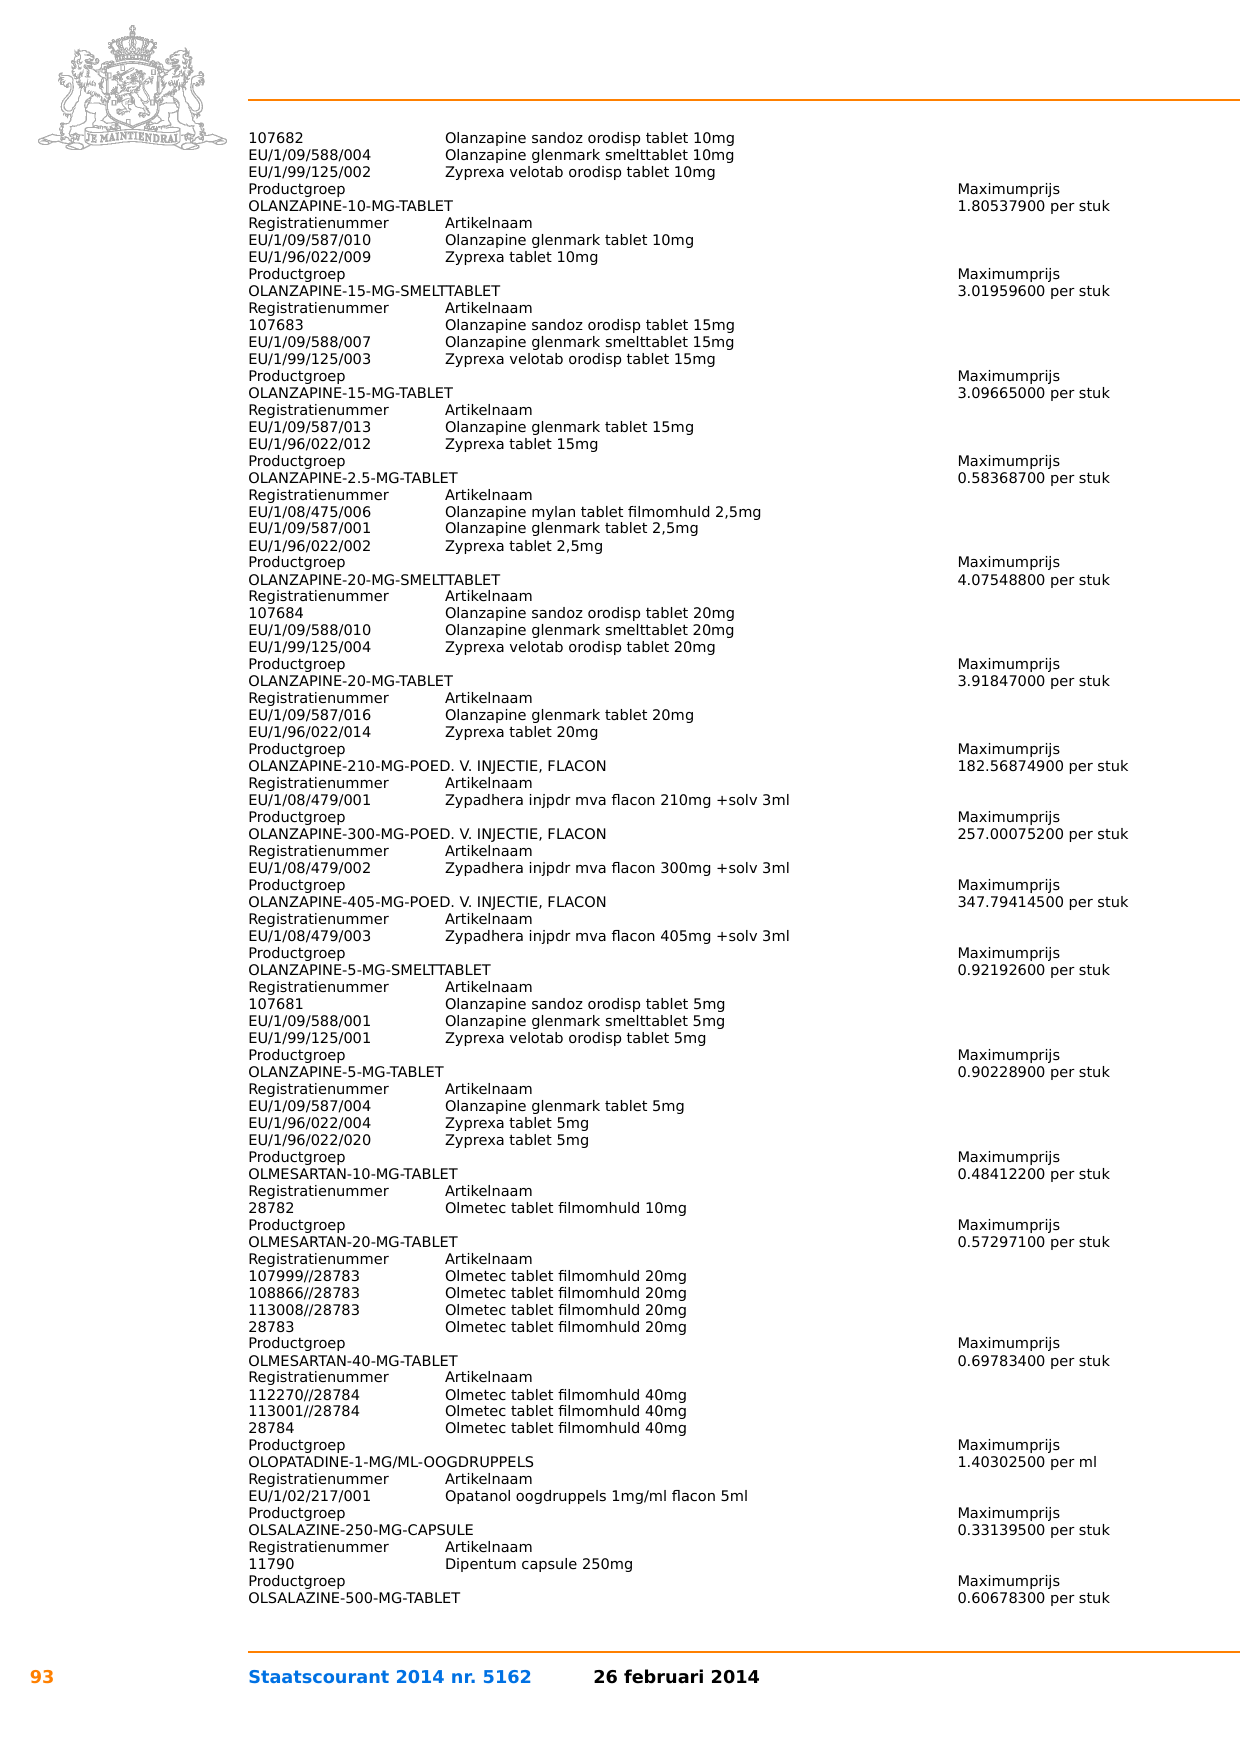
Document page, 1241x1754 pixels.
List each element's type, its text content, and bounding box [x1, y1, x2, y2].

table_cell [951, 605, 1163, 622]
table_cell [951, 317, 1163, 334]
table_cell Zyprexa tablet 5mg [439, 1115, 951, 1132]
table_cell Artikelnaam [439, 911, 951, 928]
table_cell 28782 [248, 1200, 439, 1217]
table_cell OLOPATADINE-1-MG/ML-OOGDRUPPELS [248, 1454, 951, 1471]
table_cell 107683 [248, 317, 439, 334]
table_cell Olanzapine glenmark smelttablet 15mg [439, 334, 951, 351]
table_cell Registratienummer [248, 1471, 439, 1488]
table_cell EU/1/96/022/002 [248, 538, 439, 554]
table_cell EU/1/09/588/010 [248, 622, 439, 639]
table_cell EU/1/09/587/016 [248, 707, 439, 724]
table_cell EU/1/09/587/010 [248, 232, 439, 249]
table_cell Registratienummer [248, 588, 439, 605]
table_cell [439, 877, 951, 894]
table_cell Olmetec tablet filmomhuld 20mg [439, 1319, 951, 1335]
table_cell [439, 266, 951, 283]
table_cell [439, 1573, 951, 1590]
table_cell [951, 1301, 1163, 1318]
table_cell Maximumprijs [951, 1149, 1163, 1166]
table_cell 0.90228900 per stuk [951, 1064, 1163, 1081]
table_cell Registratienummer [248, 215, 439, 232]
table_cell Productgroep [248, 1335, 439, 1352]
table_cell [951, 419, 1163, 436]
table_cell Maximumprijs [951, 1217, 1163, 1233]
table_cell [439, 554, 951, 571]
table_cell [439, 181, 951, 198]
table_cell Maximumprijs [951, 809, 1163, 826]
table_cell Productgroep [248, 181, 439, 198]
table_cell Olanzapine glenmark smelttablet 20mg [439, 622, 951, 639]
table_cell [439, 453, 951, 469]
table_cell Registratienummer [248, 979, 439, 996]
table_cell [951, 1251, 1163, 1267]
table_cell [439, 945, 951, 962]
table_cell 0.60678300 per stuk [951, 1590, 1163, 1607]
table_cell 0.92192600 per stuk [951, 962, 1163, 979]
table_cell [951, 351, 1163, 368]
table_cell [951, 622, 1163, 639]
table_cell OLANZAPINE-15-MG-TABLET [248, 385, 951, 402]
table_cell Artikelnaam [439, 1183, 951, 1199]
table_cell [951, 979, 1163, 996]
table_cell [951, 1098, 1163, 1115]
table_cell Registratienummer [248, 1251, 439, 1267]
table_cell [951, 504, 1163, 520]
table_cell Artikelnaam [439, 215, 951, 232]
table_cell 113008//28783 [248, 1301, 439, 1318]
table_cell Registratienummer [248, 402, 439, 418]
table_cell [439, 656, 951, 673]
table_cell 107682 [248, 130, 439, 147]
table_cell Artikelnaam [439, 843, 951, 860]
table_cell Zyprexa tablet 15mg [439, 436, 951, 452]
table_cell [951, 1386, 1163, 1403]
table_cell Productgroep [248, 1505, 439, 1522]
table_cell Maximumprijs [951, 1335, 1163, 1352]
table_cell [951, 1539, 1163, 1556]
table_cell 1.40302500 per ml [951, 1454, 1163, 1471]
table_cell [439, 1149, 951, 1166]
table_cell [951, 1030, 1163, 1047]
table_cell Artikelnaam [439, 486, 951, 503]
table_cell [951, 1013, 1163, 1030]
table_cell [951, 724, 1163, 741]
table_cell Zyprexa tablet 20mg [439, 724, 951, 741]
table_cell Zypadhera injpdr mva flacon 210mg +solv 3ml [439, 792, 951, 809]
table_cell [439, 1047, 951, 1064]
table_cell Zyprexa velotab orodisp tablet 15mg [439, 351, 951, 368]
table_cell [951, 402, 1163, 418]
table_cell [439, 809, 951, 826]
table_cell [951, 232, 1163, 249]
table_cell OLANZAPINE-210-MG-POED. V. INJECTIE, FLACON [248, 758, 951, 775]
table_cell EU/1/09/587/004 [248, 1098, 439, 1115]
table_cell Registratienummer [248, 911, 439, 928]
table_cell Olanzapine sandoz orodisp tablet 5mg [439, 996, 951, 1013]
table_cell [951, 1200, 1163, 1217]
table_cell [951, 538, 1163, 554]
table_cell [951, 911, 1163, 928]
table_cell [951, 486, 1163, 503]
table_cell Maximumprijs [951, 1505, 1163, 1522]
table_cell Olmetec tablet filmomhuld 40mg [439, 1420, 951, 1437]
table_cell Productgroep [248, 945, 439, 962]
table_cell EU/1/96/022/012 [248, 436, 439, 452]
table_cell OLMESARTAN-10-MG-TABLET [248, 1166, 951, 1183]
table_cell EU/1/08/479/002 [248, 860, 439, 877]
table_cell [951, 1115, 1163, 1132]
table_cell [951, 164, 1163, 181]
table_cell Olanzapine glenmark tablet 15mg [439, 419, 951, 436]
table_cell [951, 215, 1163, 232]
table_cell [951, 249, 1163, 266]
table_cell Productgroep [248, 1437, 439, 1454]
table_cell [951, 843, 1163, 860]
table_cell [951, 1183, 1163, 1199]
table_cell [951, 1081, 1163, 1098]
table_cell 0.69783400 per stuk [951, 1353, 1163, 1369]
table_cell Maximumprijs [951, 1047, 1163, 1064]
table_cell OLMESARTAN-40-MG-TABLET [248, 1353, 951, 1369]
table_cell EU/1/09/588/001 [248, 1013, 439, 1030]
table_cell 28784 [248, 1420, 439, 1437]
table_cell Maximumprijs [951, 266, 1163, 283]
table_cell Productgroep [248, 1047, 439, 1064]
table_cell 113001//28784 [248, 1403, 439, 1420]
table_cell [951, 1285, 1163, 1301]
table_cell Registratienummer [248, 1539, 439, 1556]
table_cell [951, 334, 1163, 351]
table_cell [951, 436, 1163, 452]
table_cell Dipentum capsule 250mg [439, 1556, 951, 1573]
table_cell Artikelnaam [439, 690, 951, 707]
table_cell EU/1/02/217/001 [248, 1488, 439, 1505]
table_cell [439, 741, 951, 758]
table_cell 28783 [248, 1319, 439, 1335]
table_cell 107681 [248, 996, 439, 1013]
table_cell [951, 1488, 1163, 1505]
table_cell OLANZAPINE-20-MG-TABLET [248, 673, 951, 690]
table_cell Olmetec tablet filmomhuld 40mg [439, 1386, 951, 1403]
table_cell Olanzapine sandoz orodisp tablet 10mg [439, 130, 951, 147]
table_cell EU/1/96/022/004 [248, 1115, 439, 1132]
table_cell Olmetec tablet filmomhuld 20mg [439, 1285, 951, 1301]
table_cell Artikelnaam [439, 588, 951, 605]
table_cell 257.00075200 per stuk [951, 826, 1163, 843]
table_cell [951, 707, 1163, 724]
table_cell Zypadhera injpdr mva flacon 405mg +solv 3ml [439, 928, 951, 945]
table_cell Maximumprijs [951, 945, 1163, 962]
table_cell 0.33139500 per stuk [951, 1522, 1163, 1539]
table_cell [951, 996, 1163, 1013]
table_cell Productgroep [248, 1573, 439, 1590]
table_cell EU/1/96/022/009 [248, 249, 439, 266]
table_cell 108866//28783 [248, 1285, 439, 1301]
table_cell Olanzapine mylan tablet filmomhuld 2,5mg [439, 504, 951, 520]
table_cell OLANZAPINE-10-MG-TABLET [248, 198, 951, 215]
table_cell [951, 1319, 1163, 1335]
table_cell Artikelnaam [439, 979, 951, 996]
table_cell Productgroep [248, 266, 439, 283]
table_cell 107684 [248, 605, 439, 622]
table_cell 3.91847000 per stuk [951, 673, 1163, 690]
table_cell Maximumprijs [951, 741, 1163, 758]
table_cell Productgroep [248, 741, 439, 758]
table_cell Zyprexa velotab orodisp tablet 20mg [439, 639, 951, 656]
table_cell EU/1/96/022/014 [248, 724, 439, 741]
table_cell [951, 1268, 1163, 1284]
table_cell Zyprexa tablet 10mg [439, 249, 951, 266]
table_cell EU/1/09/588/004 [248, 147, 439, 164]
table_cell [951, 1132, 1163, 1149]
table_cell Olmetec tablet filmomhuld 40mg [439, 1403, 951, 1420]
table_cell Olanzapine glenmark smelttablet 5mg [439, 1013, 951, 1030]
table_cell OLANZAPINE-405-MG-POED. V. INJECTIE, FLACON [248, 894, 951, 911]
table_cell Registratienummer [248, 1183, 439, 1199]
table_cell OLANZAPINE-15-MG-SMELTTABLET [248, 283, 951, 300]
table_cell Maximumprijs [951, 877, 1163, 894]
table_cell Olanzapine sandoz orodisp tablet 15mg [439, 317, 951, 334]
table_cell OLANZAPINE-300-MG-POED. V. INJECTIE, FLACON [248, 826, 951, 843]
table_cell 1.80537900 per stuk [951, 198, 1163, 215]
table_cell [951, 520, 1163, 537]
table_cell OLANZAPINE-2.5-MG-TABLET [248, 470, 951, 486]
table_cell 3.01959600 per stuk [951, 283, 1163, 300]
table_cell Artikelnaam [439, 1251, 951, 1267]
table_cell Artikelnaam [439, 1369, 951, 1386]
table_cell Zyprexa tablet 2,5mg [439, 538, 951, 554]
table_cell Registratienummer [248, 690, 439, 707]
table_cell Opatanol oogdruppels 1mg/ml flacon 5ml [439, 1488, 951, 1505]
table_cell 0.58368700 per stuk [951, 470, 1163, 486]
table_cell [951, 860, 1163, 877]
table_cell EU/1/08/475/006 [248, 504, 439, 520]
table_cell [439, 1437, 951, 1454]
table_cell [951, 1420, 1163, 1437]
table_cell Artikelnaam [439, 775, 951, 792]
table_cell OLMESARTAN-20-MG-TABLET [248, 1234, 951, 1251]
table_cell Maximumprijs [951, 181, 1163, 198]
table_cell Olanzapine glenmark tablet 10mg [439, 232, 951, 249]
table_cell Registratienummer [248, 843, 439, 860]
table_cell Registratienummer [248, 1081, 439, 1098]
table_cell Olmetec tablet filmomhuld 20mg [439, 1301, 951, 1318]
table_cell EU/1/09/587/013 [248, 419, 439, 436]
table_cell [951, 147, 1163, 164]
table_cell [951, 1403, 1163, 1420]
table_cell EU/1/96/022/020 [248, 1132, 439, 1149]
table_cell Olmetec tablet filmomhuld 10mg [439, 1200, 951, 1217]
table_cell Registratienummer [248, 1369, 439, 1386]
table_cell Artikelnaam [439, 402, 951, 418]
picture [38, 25, 227, 150]
table_cell OLANZAPINE-5-MG-SMELTTABLET [248, 962, 951, 979]
table_cell Productgroep [248, 809, 439, 826]
table_cell Maximumprijs [951, 368, 1163, 384]
table_cell 182.56874900 per stuk [951, 758, 1163, 775]
table_cell Productgroep [248, 368, 439, 384]
table_cell EU/1/99/125/001 [248, 1030, 439, 1047]
table_cell EU/1/99/125/003 [248, 351, 439, 368]
table_cell Olanzapine sandoz orodisp tablet 20mg [439, 605, 951, 622]
table_cell Olanzapine glenmark smelttablet 10mg [439, 147, 951, 164]
table_cell Olanzapine glenmark tablet 20mg [439, 707, 951, 724]
table_cell [951, 928, 1163, 945]
table_cell [951, 690, 1163, 707]
table_cell [951, 1369, 1163, 1386]
table_cell EU/1/08/479/001 [248, 792, 439, 809]
table_cell [951, 1556, 1163, 1573]
table_cell OLSALAZINE-500-MG-TABLET [248, 1590, 951, 1607]
table_cell [951, 300, 1163, 317]
table_cell EU/1/99/125/004 [248, 639, 439, 656]
table_cell Maximumprijs [951, 656, 1163, 673]
table_cell Registratienummer [248, 300, 439, 317]
table_cell Artikelnaam [439, 300, 951, 317]
table_cell Zyprexa velotab orodisp tablet 5mg [439, 1030, 951, 1047]
table_cell Maximumprijs [951, 554, 1163, 571]
table_cell [951, 1471, 1163, 1488]
table_cell Productgroep [248, 877, 439, 894]
table_cell [439, 1505, 951, 1522]
table_cell Maximumprijs [951, 453, 1163, 469]
table_cell OLANZAPINE-20-MG-SMELTTABLET [248, 571, 951, 588]
table_cell OLANZAPINE-5-MG-TABLET [248, 1064, 951, 1081]
table_cell Registratienummer [248, 486, 439, 503]
table_cell Artikelnaam [439, 1081, 951, 1098]
table_cell Maximumprijs [951, 1573, 1163, 1590]
table_cell [951, 588, 1163, 605]
table_cell Zyprexa tablet 5mg [439, 1132, 951, 1149]
table_cell [439, 1217, 951, 1233]
table_cell Productgroep [248, 453, 439, 469]
table_cell [951, 775, 1163, 792]
table_cell [951, 792, 1163, 809]
table_cell Zyprexa velotab orodisp tablet 10mg [439, 164, 951, 181]
table_cell 4.07548800 per stuk [951, 571, 1163, 588]
table_cell EU/1/09/588/007 [248, 334, 439, 351]
table_cell Zypadhera injpdr mva flacon 300mg +solv 3ml [439, 860, 951, 877]
table_cell Olanzapine glenmark tablet 2,5mg [439, 520, 951, 537]
table_cell Productgroep [248, 554, 439, 571]
table_cell Olmetec tablet filmomhuld 20mg [439, 1268, 951, 1284]
table_cell Productgroep [248, 656, 439, 673]
table_cell Artikelnaam [439, 1539, 951, 1556]
table_cell EU/1/99/125/002 [248, 164, 439, 181]
table_cell Olanzapine glenmark tablet 5mg [439, 1098, 951, 1115]
table_cell 11790 [248, 1556, 439, 1573]
table_cell 0.48412200 per stuk [951, 1166, 1163, 1183]
table_cell [439, 1335, 951, 1352]
table_cell 107999//28783 [248, 1268, 439, 1284]
table_cell [439, 368, 951, 384]
table_cell Productgroep [248, 1149, 439, 1166]
table_cell Artikelnaam [439, 1471, 951, 1488]
table_cell EU/1/09/587/001 [248, 520, 439, 537]
table_cell 347.79414500 per stuk [951, 894, 1163, 911]
table_cell OLSALAZINE-250-MG-CAPSULE [248, 1522, 951, 1539]
table_cell EU/1/08/479/003 [248, 928, 439, 945]
table_cell [951, 130, 1163, 147]
table_cell Registratienummer [248, 775, 439, 792]
table_cell 0.57297100 per stuk [951, 1234, 1163, 1251]
table_cell Maximumprijs [951, 1437, 1163, 1454]
table_cell Productgroep [248, 1217, 439, 1233]
table_cell [951, 639, 1163, 656]
table_cell 3.09665000 per stuk [951, 385, 1163, 402]
table_cell 112270//28784 [248, 1386, 439, 1403]
